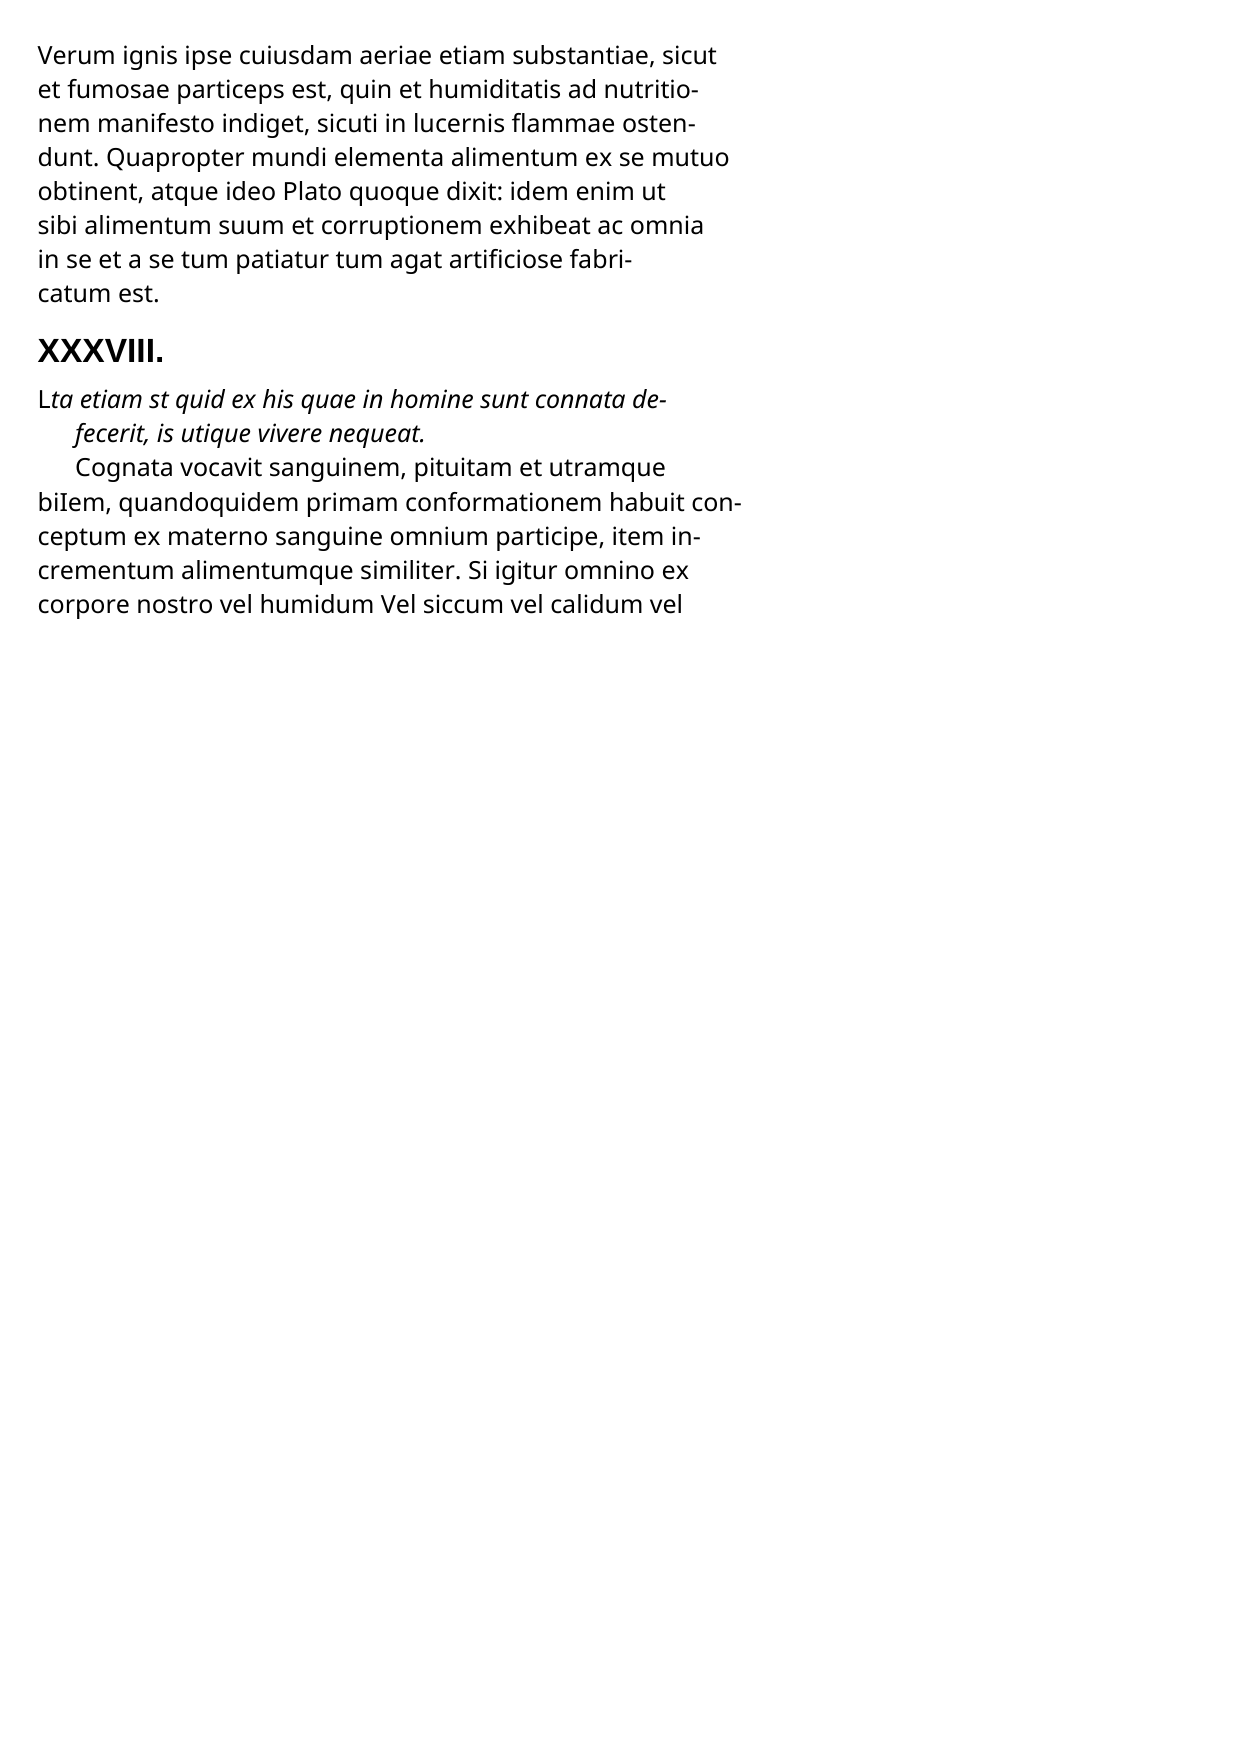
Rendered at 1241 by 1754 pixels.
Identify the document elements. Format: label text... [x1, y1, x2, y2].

text Cognata vocavit sanguinem, pituitam et utramque biIem, quandoquidem primam conformationem habuit con- ceptum ex materno sanguine omnium participe, item in- crementum alimentumque similiter. Si igitur omnino ex corpore nostro vel humidum Vel siccum vel calidum vel [37, 450, 1203, 620]
text Verum ignis ipse cuiusdam aeriae etiam substantiae, sicut et fumosae particeps est, quin et humiditatis ad nutritio- nem manifesto indiget, sicuti in lucernis flammae osten- dunt. Quapropter mundi elementa alimentum ex se mutuo obtinent, atque ideo Plato quoque dixit: idem enim ut sibi alimentum suum et corruptionem exhibeat ac omnia in se et a se tum patiatur tum agat artificiose fabri- catum est. [37, 37, 1203, 310]
subtitle XXXVIII. [37, 331, 1203, 369]
text Lta etiam st quid ex his quae in homine sunt connata de- fecerit, is utique vivere nequeat. [37, 382, 1203, 450]
